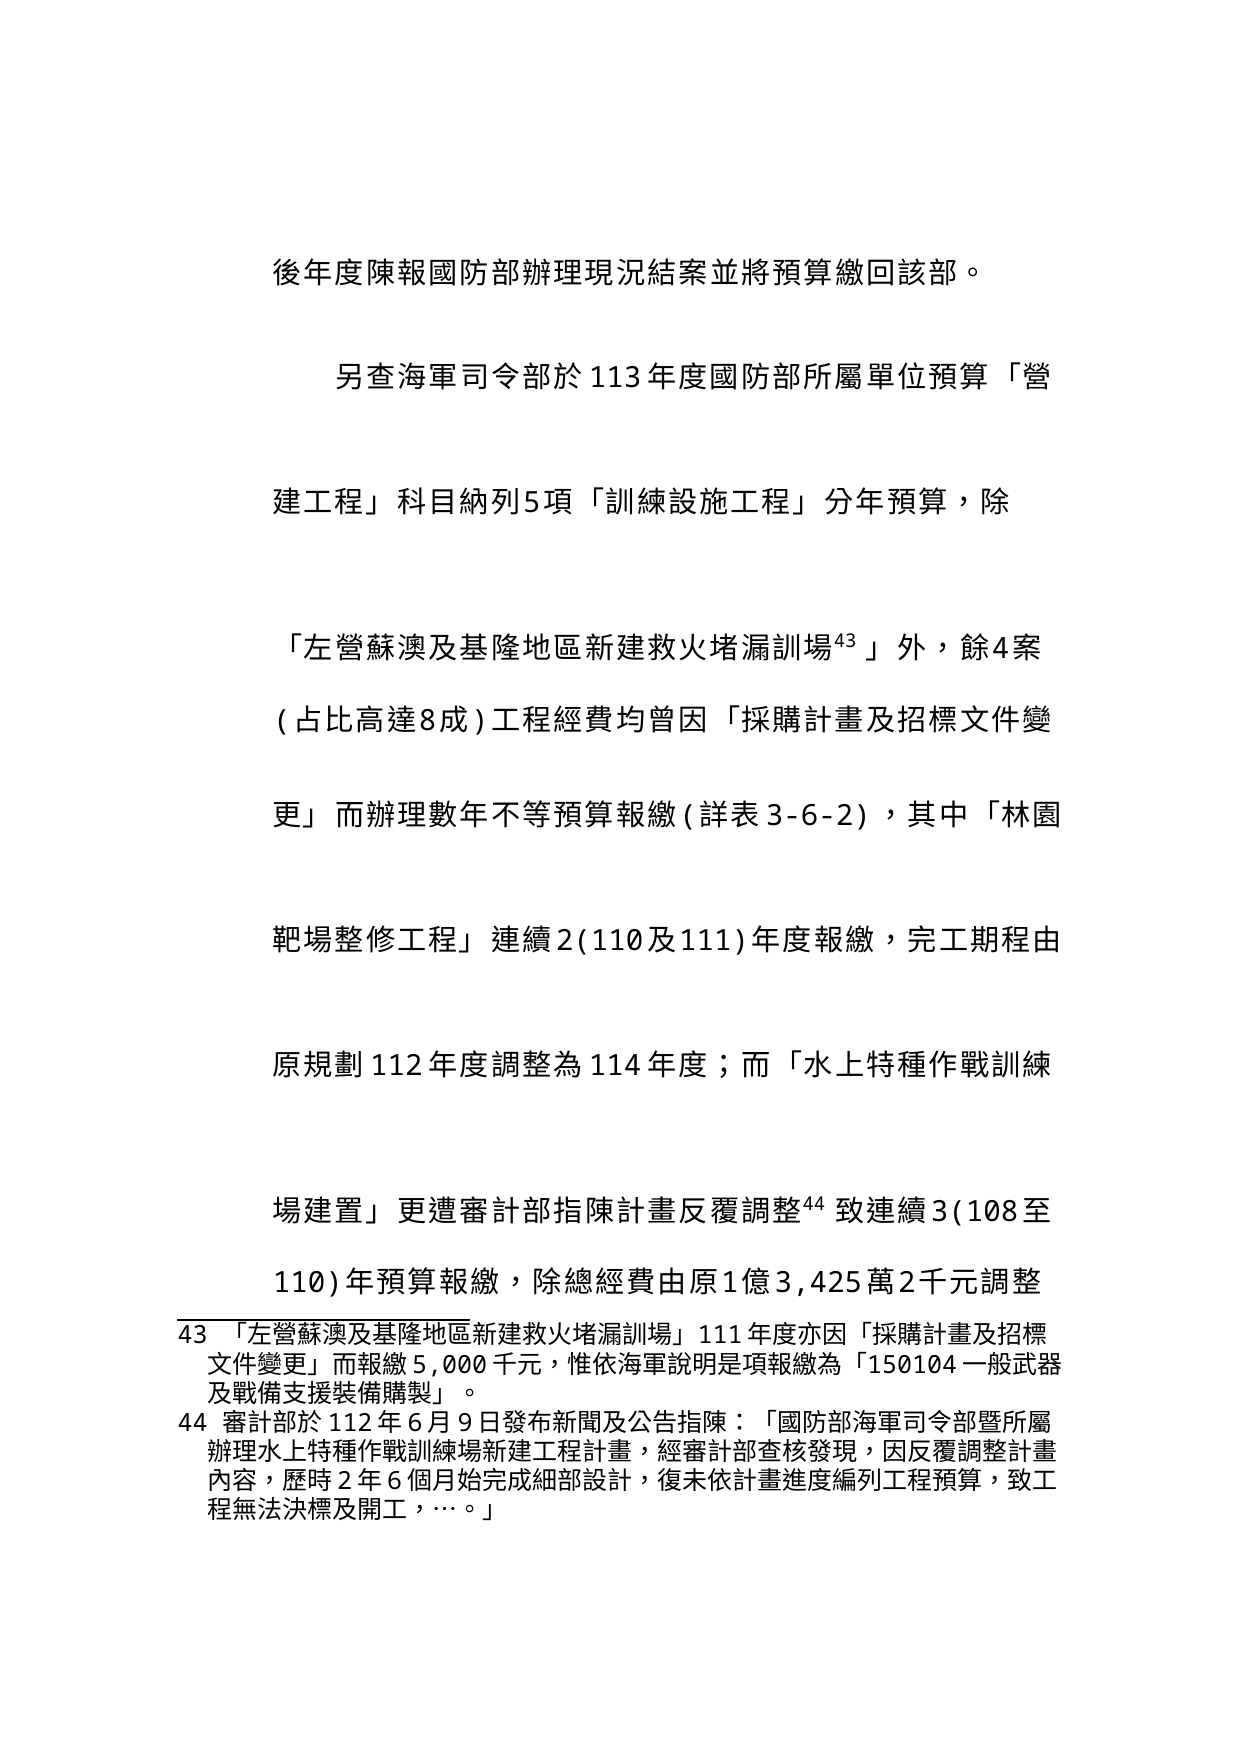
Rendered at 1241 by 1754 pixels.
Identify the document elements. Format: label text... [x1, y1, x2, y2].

text 「左營蘇澳及基隆地區新建救火堵漏訓場」111年度亦因「採購計畫及招標文件變更」而報繳5,000千元，惟依海軍說明是項報繳為「150104一般武器及戰備支援裝備購製」。 [177, 1321, 1063, 1408]
text 後年度陳報國防部辦理現況結案並將預算繳回該部。 [266, 229, 1063, 292]
text 另查海軍司令部於113年度國防部所屬單位預算「營建工程」科目納列5項「訓練設施工程」分年預算，除「左營蘇澳及基隆地區新建救火堵漏訓場」外，餘4案(占比高達8成)工程經費均曾因「採購計畫及招標文件變更」而辦理數年不等預算報繳(詳表3-6-2)，其中「林園靶場整修工程」連續2(110及111)年度報繳，完工期程由原規劃112年度調整為114年度；而「水上特種作戰訓練場建置」更遭審計部指陳計畫反覆調整致連續3(108至110)年預算報繳，除總經費由原1億3,425萬2千元調整 [266, 292, 1063, 1292]
text 審計部於112年6月9日發布新聞及公告指陳：「國防部海軍司令部暨所屬辦理水上特種作戰訓練場新建工程計畫，經審計部查核發現，因反覆調整計畫內容，歷時2年6個月始完成細部設計，復未依計畫進度編列工程預算，致工程無法決標及開工，…。」 [177, 1408, 1063, 1525]
